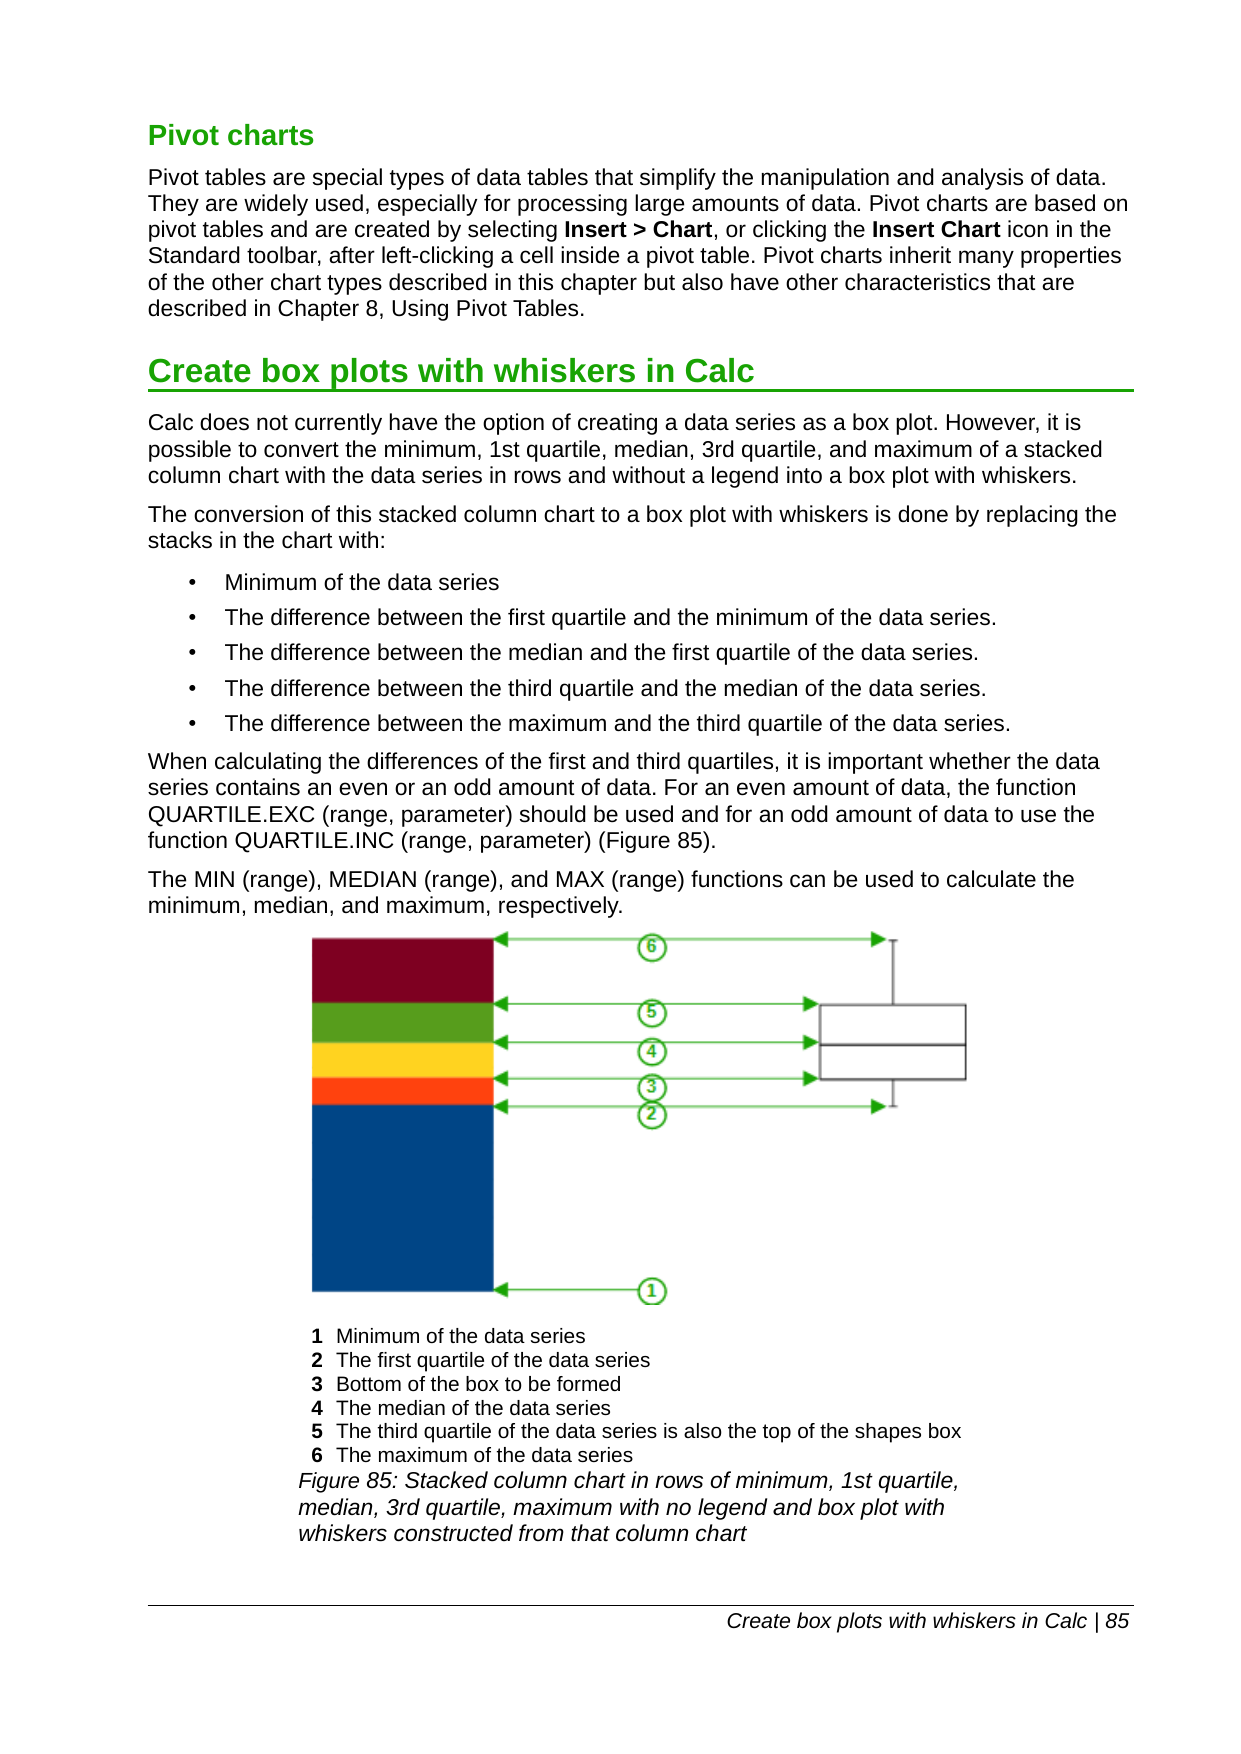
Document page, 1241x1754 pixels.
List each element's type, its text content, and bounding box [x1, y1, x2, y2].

list The difference between the median and the first quartile of the data series. [185, 636, 1134, 666]
table_cell The median of the data series [329, 1395, 983, 1419]
list The difference between the third quartile and the median of the data series. [185, 672, 1134, 701]
text Calc does not currently have the option of creating a data series as a box plot. However, it is possible to convert the minimum, 1st quartile, median, 3rd quartile, and maximum of a stacked column chart with the data series in rows and without a legend into a box plot with whiskers. [148, 409, 1134, 488]
table_cell Bottom of the box to be formed [329, 1371, 983, 1395]
text When calculating the differences of the first and third quartiles, it is important whether the data series contains an even or an odd amount of data. For an even amount of data, the function QUARTILE.EXC (range, parameter) should be used and for an odd amount of data to use the function QUARTILE.INC (range, parameter) (Figure 85). [148, 748, 1134, 853]
text The MIN (range), MEDIAN (range), and MAX (range) functions can be used to calculate the minimum, median, and maximum, respectively. [148, 866, 1134, 918]
list The difference between the first quartile and the minimum of the data series. [185, 601, 1134, 631]
table_header Minimum of the data series [329, 1324, 983, 1347]
table_header 1 [298, 1324, 329, 1347]
table_cell The maximum of the data series [329, 1443, 983, 1467]
table_cell 4 [298, 1395, 329, 1419]
text Pivot tables are special types of data tables that simplify the manipulation and analysis of data. They are widely used, especially for processing large amounts of data. Pivot charts are based on pivot tables and are created by selecting Insert > Chart, or clicking the Insert Chart icon in the Standard toolbar, after left-clicking a cell inside a pivot table. Pivot charts inherit many properties of the other chart types described in this chapter but also have other characteristics that are described in Chapter 8, Using Pivot Tables. [148, 163, 1134, 322]
table_cell The third quartile of the data series is also the top of the shapes box [329, 1419, 983, 1443]
text The conversion of this stacked column chart to a box plot with whiskers is done by replacing the stacks in the chart with: [148, 501, 1134, 553]
table_cell 3 [298, 1371, 329, 1395]
table_cell The first quartile of the data series [329, 1348, 983, 1371]
table_cell 2 [298, 1348, 329, 1371]
table_cell 6 [298, 1443, 329, 1467]
table_cell 5 [298, 1419, 329, 1443]
list The difference between the maximum and the third quartile of the data series. [185, 707, 1134, 739]
list Minimum of the data series [185, 566, 1134, 595]
subtitle Create box plots with whiskers in Calc [148, 351, 1134, 389]
subtitle Pivot charts [148, 118, 1134, 152]
picture [311, 931, 970, 1305]
text Figure 85: Stacked column chart in rows of minimum, 1st quartile, median, 3rd quartile, maximum with no legend and box plot with whiskers constructed from that column chart [298, 1467, 983, 1546]
